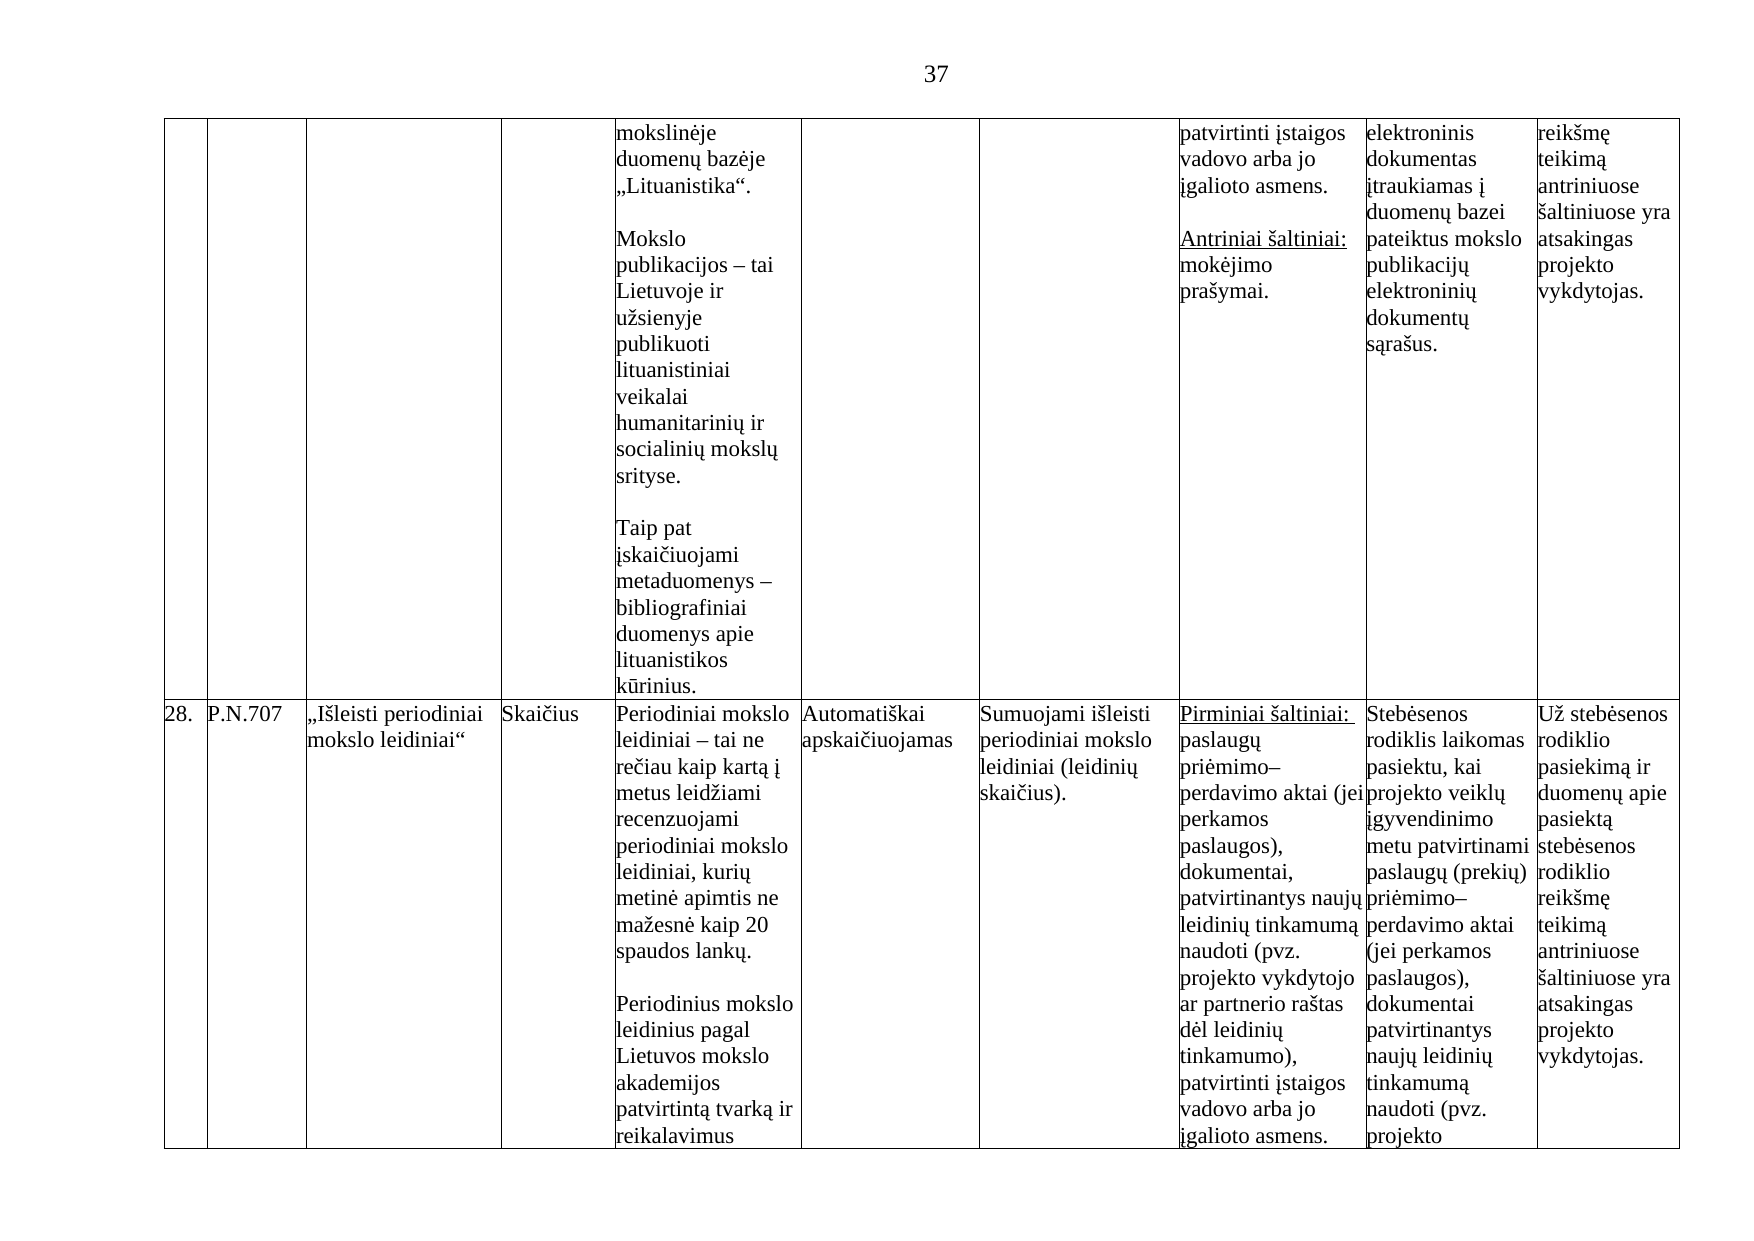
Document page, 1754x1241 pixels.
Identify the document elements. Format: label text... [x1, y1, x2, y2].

table_cell patvirtinti įstaigos vadovo arba jo įgalioto asmens. Antriniai šaltiniai: mokėjimo prašymai. [1180, 119, 1366, 699]
table_cell [307, 119, 501, 699]
table_cell P.N.707 [208, 700, 306, 1148]
table_cell [208, 119, 306, 699]
table_cell [980, 119, 1179, 699]
table_cell Sumuojami išleisti periodiniai mokslo leidiniai (leidinių skaičius). [980, 700, 1179, 1148]
table_cell elektroninis dokumentas įtraukiamas į duomenų bazei pateiktus mokslo publikacijų elektroninių dokumentų sąrašus. [1367, 119, 1537, 699]
table_cell Skaičius [502, 700, 615, 1148]
table_cell mokslinėje duomenų bazėje „Lituanistika“. Mokslo publikacijos – tai Lietuvoje ir užsienyje publikuoti lituanistiniai veikalai humanitarinių ir socialinių mokslų srityse. Taip pat įskaičiuojami metaduomenys – bibliografiniai duomenys apie lituanistikos kūrinius. [616, 119, 801, 699]
table_cell 28. [165, 700, 207, 1148]
table_cell [802, 119, 979, 699]
table_cell reikšmę teikimą antriniuose šaltiniuose yra atsakingas projekto vykdytojas. [1538, 119, 1679, 699]
table_cell [502, 119, 615, 699]
table_cell Periodiniai mokslo leidiniai – tai ne rečiau kaip kartą į metus leidžiami recenzuojami periodiniai mokslo leidiniai, kurių metinė apimtis ne mažesnė kaip 20 spaudos lankų. Periodinius mokslo leidinius pagal Lietuvos mokslo akademijos patvirtintą tvarką ir reikalavimus [616, 700, 801, 1148]
table_cell Automatiškai apskaičiuojamas [802, 700, 979, 1148]
table_cell Už stebėsenos rodiklio pasiekimą ir duomenų apie pasiektą stebėsenos rodiklio reikšmę teikimą antriniuose šaltiniuose yra atsakingas projekto vykdytojas. [1538, 700, 1679, 1148]
table_cell Stebėsenos rodiklis laikomas pasiektu, kai projekto veiklų įgyvendinimo metu patvirtinami paslaugų (prekių) priėmimo– perdavimo aktai (jei perkamos paslaugos), dokumentai patvirtinantys naujų leidinių tinkamumą naudoti (pvz. projekto [1367, 700, 1537, 1148]
table_cell Pirminiai šaltiniai: paslaugų priėmimo–perdavimo aktai (jei perkamos paslaugos), dokumentai, patvirtinantys naujų leidinių tinkamumą naudoti (pvz. projekto vykdytojo ar partnerio raštas dėl leidinių tinkamumo), patvirtinti įstaigos vadovo arba jo įgalioto asmens. [1180, 700, 1366, 1148]
table_cell [165, 119, 207, 699]
table_cell „Išleisti periodiniai mokslo leidiniai“ [307, 700, 501, 1148]
